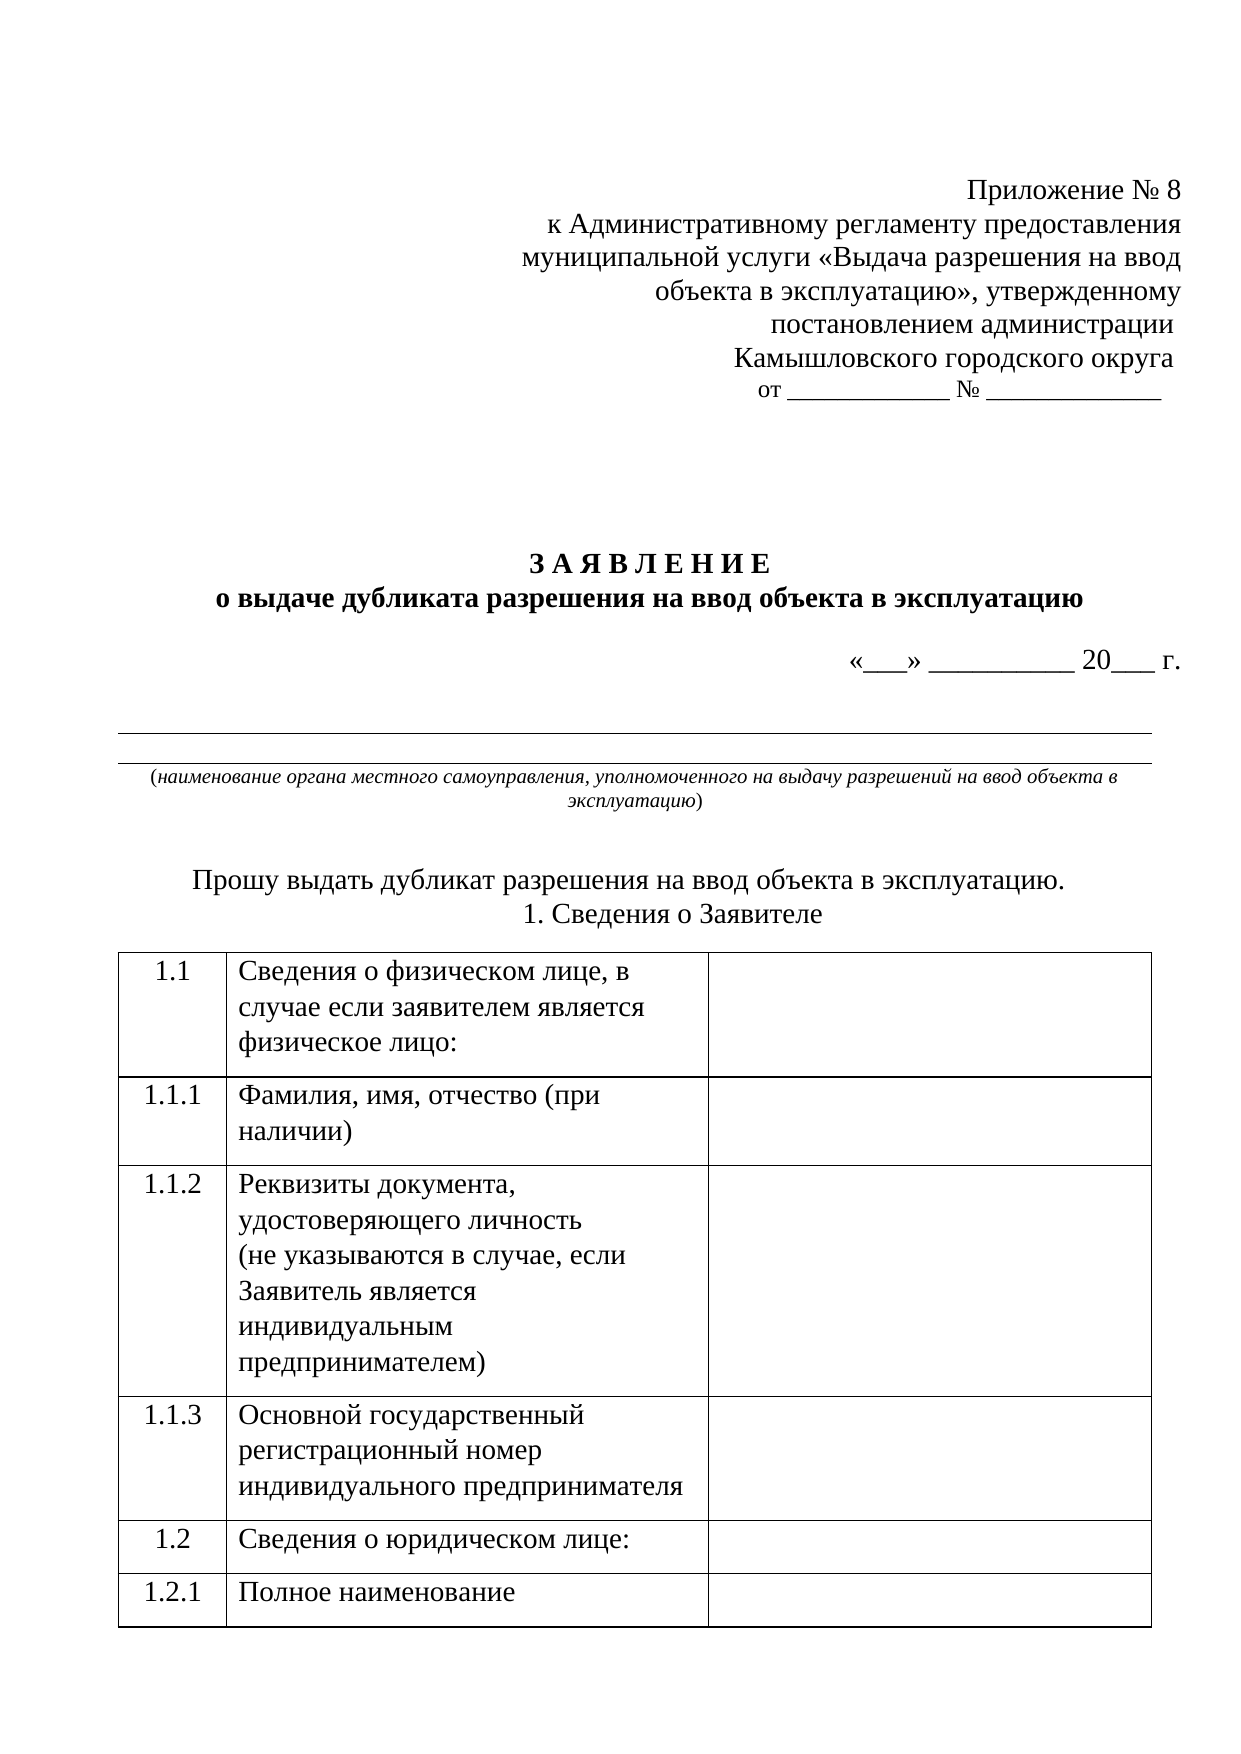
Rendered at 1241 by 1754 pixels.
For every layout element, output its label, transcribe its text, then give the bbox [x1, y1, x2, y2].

table_cell Полное наименование [227, 1574, 708, 1626]
text «___» __________ 20___ г. [118, 642, 1181, 676]
table_cell [709, 1574, 1151, 1626]
table_cell 1.1.3 [119, 1397, 226, 1520]
text объекта в эксплуатацию», утвержденному [118, 273, 1181, 307]
table_cell Основной государственный регистрационный номер индивидуального предпринимателя [227, 1397, 708, 1520]
table_cell [709, 1521, 1151, 1573]
text муниципальной услуги «Выдача разрешения на ввод [118, 239, 1181, 273]
text о выдаче дубликата разрешения на ввод объекта в эксплуатацию [118, 580, 1181, 613]
table_cell 1.2 [119, 1521, 226, 1573]
table_cell Фамилия, имя, отчество (при наличии) [227, 1078, 708, 1165]
table_cell [709, 1397, 1151, 1520]
table_cell 1.1.2 [119, 1166, 226, 1396]
table_header [118, 704, 1152, 733]
table_cell [709, 1166, 1151, 1396]
table_cell 1.2.1 [119, 1574, 226, 1626]
text постановлением администрации [118, 307, 1181, 340]
table_header 1. Сведения о Заявителе [118, 896, 1152, 952]
text Приложение № 8 [118, 172, 1181, 206]
text З А Я В Л Е Н И Е [118, 546, 1181, 580]
table_cell 1.1.1 [119, 1078, 226, 1165]
text Прошу выдать дубликат разрешения на ввод объекта в эксплуатацию. [118, 862, 1181, 896]
table_cell (наименование органа местного самоуправления, уполномоченного на выдачу разрешений на ввод объекта в эксплуатацию) [118, 764, 1152, 834]
table_cell [709, 1078, 1151, 1165]
text к Административному регламенту предоставления [118, 206, 1181, 239]
table_cell Сведения о физическом лице, в случае если заявителем является физическое лицо: [227, 953, 708, 1076]
table_cell [118, 734, 1152, 763]
table_cell 1.1 [119, 953, 226, 1076]
table_cell Реквизиты документа, удостоверяющего личность (не указываются в случае, если Заявитель является индивидуальным предпринимателем) [227, 1166, 708, 1396]
table_cell [709, 953, 1151, 1076]
text Камышловского городского округа [118, 340, 1181, 374]
text от _____________ № ______________ [620, 374, 1181, 402]
table_cell Сведения о юридическом лице: [227, 1521, 708, 1573]
